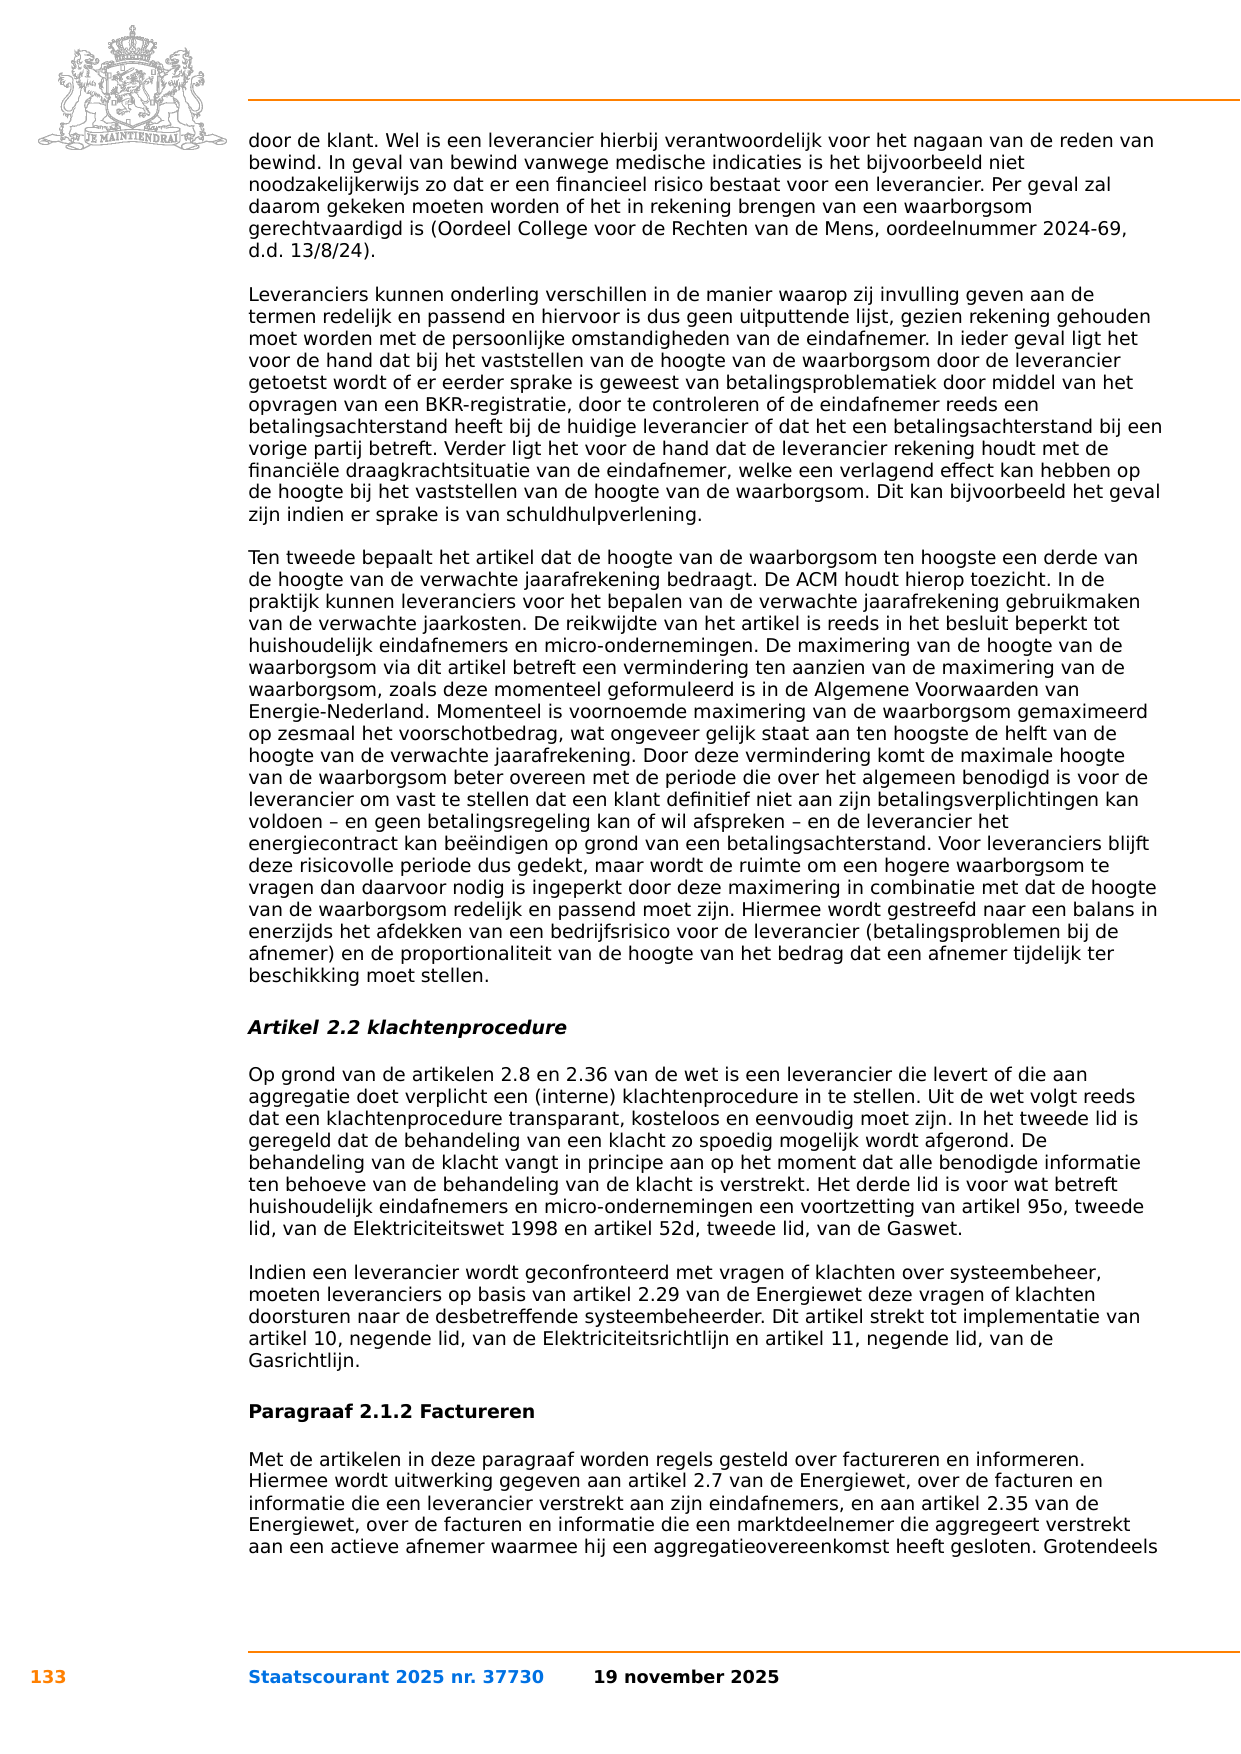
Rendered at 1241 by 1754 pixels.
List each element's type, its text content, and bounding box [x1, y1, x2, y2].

text Ten tweede bepaalt het artikel dat de hoogte van de waarborgsom ten hoogste een derde van de hoogte van de verwachte jaarafrekening bedraagt. De ACM houdt hierop toezicht. In de praktijk kunnen leveranciers voor het bepalen van de verwachte jaarafrekening gebruikmaken van de verwachte jaarkosten. De reikwijdte van het artikel is reeds in het besluit beperkt tot huishoudelijk eindafnemers en micro-ondernemingen. De maximering van de hoogte van de waarborgsom via dit artikel betreft een vermindering ten aanzien van de maximering van de waarborgsom, zoals deze momenteel geformuleerd is in de Algemene Voorwaarden van Energie-Nederland. Momenteel is voornoemde maximering van de waarborgsom gemaximeerd op zesmaal het voorschotbedrag, wat ongeveer gelijk staat aan ten hoogste de helft van de hoogte van de verwachte jaarafrekening. Door deze vermindering komt de maximale hoogte van de waarborgsom beter overeen met de periode die over het algemeen benodigd is voor de leverancier om vast te stellen dat een klant definitief niet aan zijn betalingsverplichtingen kan voldoen – en geen betalingsregeling kan of wil afspreken – en de leverancier het energiecontract kan beëindigen op grond van een betalingsachterstand. Voor leveranciers blijft deze risicovolle periode dus gedekt, maar wordt de ruimte om een hogere waarborgsom te vragen dan daarvoor nodig is ingeperkt door deze maximering in combinatie met dat de hoogte van de waarborgsom redelijk en passend moet zijn. Hiermee wordt gestreefd naar een balans in enerzijds het afdekken van een bedrijfsrisico voor de leverancier (betalingsproblemen bij de afnemer) en de proportionaliteit van de hoogte van het bedrag dat een afnemer tijdelijk ter beschikking moet stellen. [248, 547, 1163, 987]
text door de klant. Wel is een leverancier hierbij verantwoordelijk voor het nagaan van de reden van bewind. In geval van bewind vanwege medische indicaties is het bijvoorbeeld niet noodzakelijkerwijs zo dat er een financieel risico bestaat voor een leverancier. Per geval zal daarom gekeken moeten worden of het in rekening brengen van een waarborgsom gerechtvaardigd is (Oordeel College voor de Rechten van de Mens, oordeelnummer 2024-69, d.d. 13/8/24). [248, 130, 1163, 262]
text Leveranciers kunnen onderling verschillen in de manier waarop zij invulling geven aan de termen redelijk en passend en hiervoor is dus geen uitputtende lijst, gezien rekening gehouden moet worden met de persoonlijke omstandigheden van de eindafnemer. In ieder geval ligt het voor de hand dat bij het vaststellen van de hoogte van de waarborgsom door de leverancier getoetst wordt of er eerder sprake is geweest van betalingsproblematiek door middel van het opvragen van een BKR-registratie, door te controleren of de eindafnemer reeds een betalingsachterstand heeft bij de huidige leverancier of dat het een betalingsachterstand bij een vorige partij betreft. Verder ligt het voor de hand dat de leverancier rekening houdt met de financiële draagkrachtsituatie van de eindafnemer, welke een verlagend effect kan hebben op de hoogte bij het vaststellen van de hoogte van de waarborgsom. Dit kan bijvoorbeeld het geval zijn indien er sprake is van schuldhulpverlening. [248, 284, 1163, 525]
subtitle Artikel 2.2 klachtenprocedure [248, 1017, 1163, 1039]
text Op grond van de artikelen 2.8 en 2.36 van de wet is een leverancier die levert of die aan aggregatie doet verplicht een (interne) klachtenprocedure in te stellen. Uit de wet volgt reeds dat een klachtenprocedure transparant, kosteloos en eenvoudig moet zijn. In het tweede lid is geregeld dat de behandeling van een klacht zo spoedig mogelijk wordt afgerond. De behandeling van de klacht vangt in principe aan op het moment dat alle benodigde informatie ten behoeve van de behandeling van de klacht is verstrekt. Het derde lid is voor wat betreft huishoudelijk eindafnemers en micro-ondernemingen een voortzetting van artikel 95o, tweede lid, van de Elektriciteitswet 1998 en artikel 52d, tweede lid, van de Gaswet. [248, 1064, 1163, 1240]
text Indien een leverancier wordt geconfronteerd met vragen of klachten over systeembeheer, moeten leveranciers op basis van artikel 2.29 van de Energiewet deze vragen of klachten doorsturen naar de desbetreffende systeembeheerder. Dit artikel strekt tot implementatie van artikel 10, negende lid, van de Elektriciteitsrichtlijn en artikel 11, negende lid, van de Gasrichtlijn. [248, 1262, 1163, 1371]
subtitle Paragraaf 2.1.2 Factureren [248, 1401, 1163, 1423]
text Met de artikelen in deze paragraaf worden regels gesteld over factureren en informeren. Hiermee wordt uitwerking gegeven aan artikel 2.7 van de Energiewet, over de facturen en informatie die een leverancier verstrekt aan zijn eindafnemers, en aan artikel 2.35 van de Energiewet, over de facturen en informatie die een marktdeelnemer die aggregeert verstrekt aan een actieve afnemer waarmee hij een aggregatieovereenkomst heeft gesloten. Grotendeels [248, 1448, 1163, 1558]
picture [38, 25, 227, 150]
